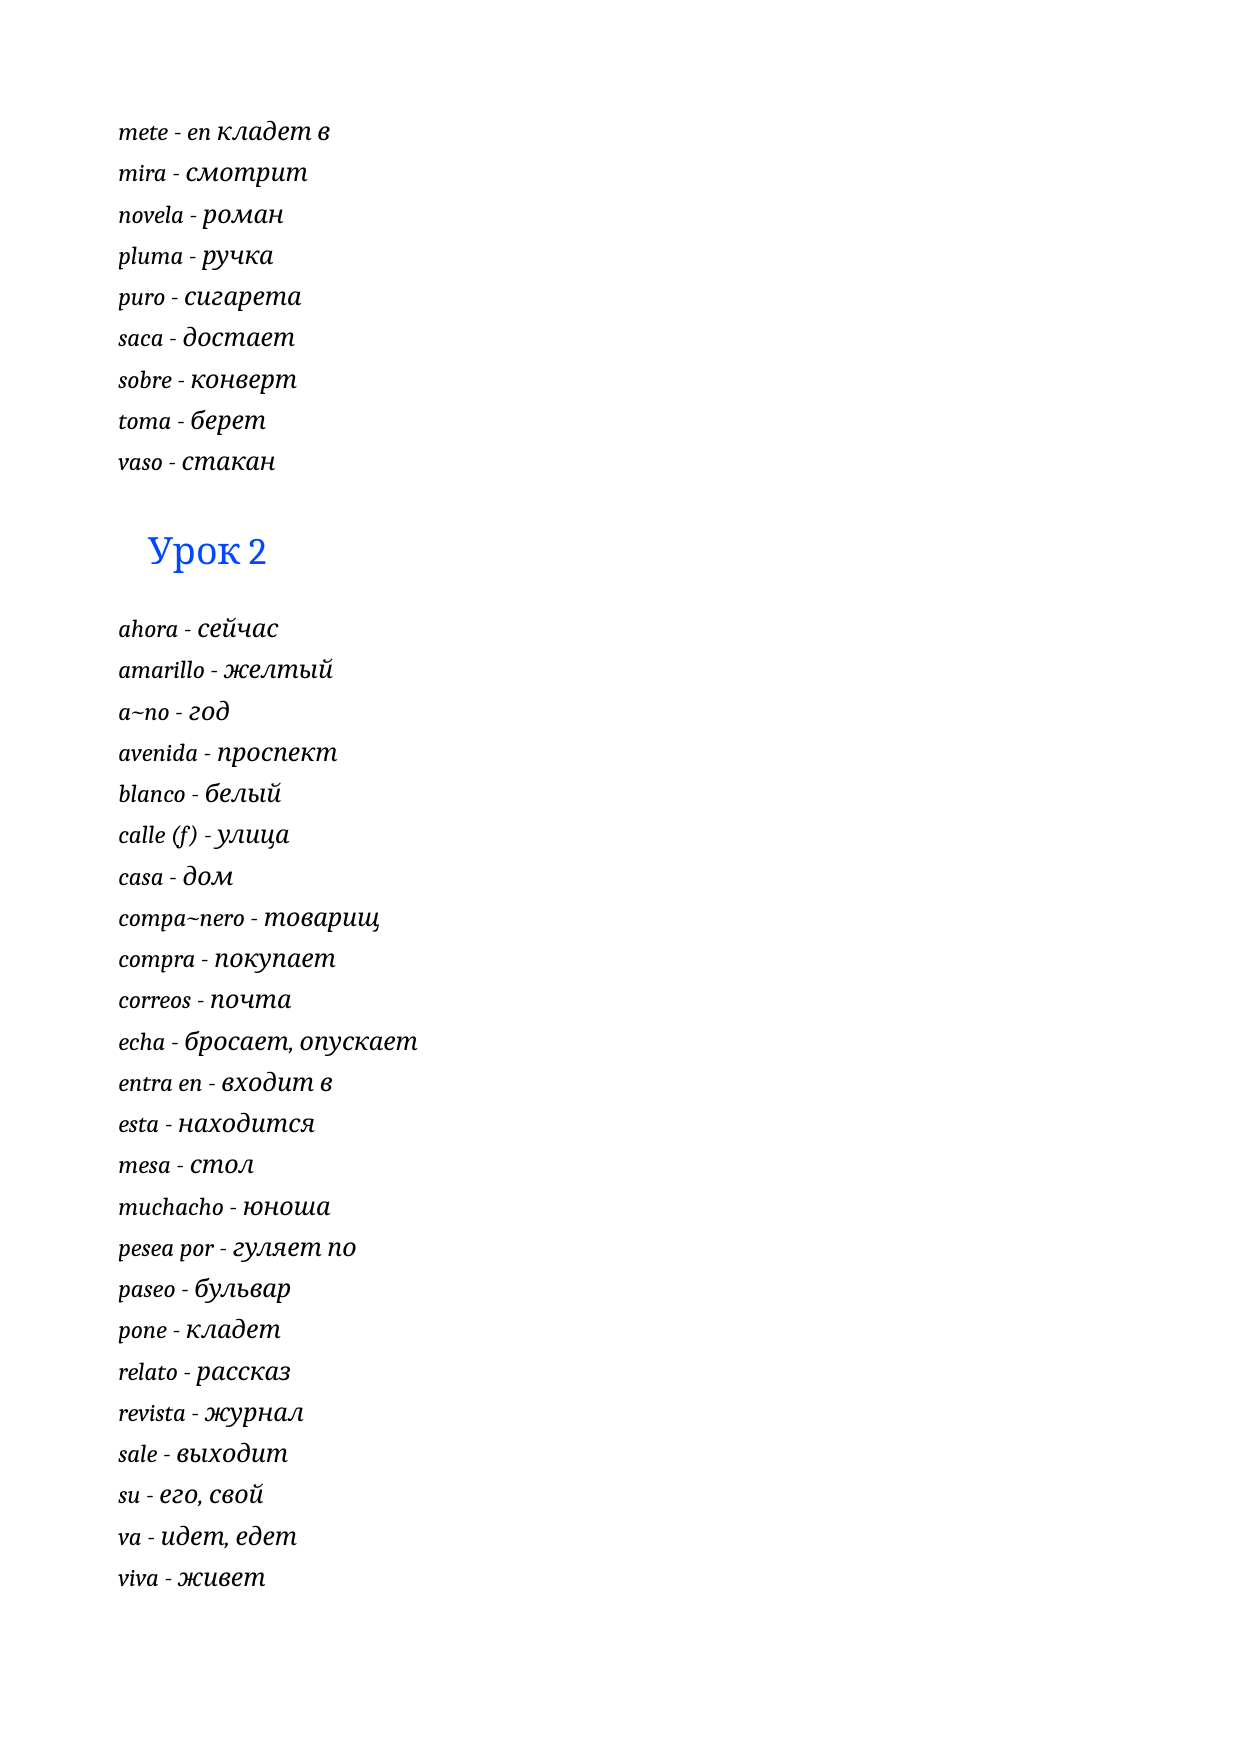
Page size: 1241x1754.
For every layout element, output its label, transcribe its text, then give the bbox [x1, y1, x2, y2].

text correos - почта [118, 986, 1122, 1015]
text sobre - конверт [118, 366, 1122, 394]
text viva - живет [118, 1564, 1122, 1592]
text blanco - белый [118, 780, 1122, 809]
text revista - журнал [118, 1399, 1122, 1427]
text sale - выходит [118, 1440, 1122, 1469]
text a~no - год [118, 697, 1122, 726]
text pluma - ручка [118, 242, 1122, 271]
text mete - en кладет в [118, 118, 1122, 147]
text echa - бросает, опускает [118, 1027, 1122, 1056]
text esta - находится [118, 1110, 1122, 1139]
text su - его, свой [118, 1481, 1122, 1510]
text mesa - стол [118, 1151, 1122, 1180]
text pone - кладет [118, 1316, 1122, 1345]
text novela - роман [118, 201, 1122, 229]
text toma - берет [118, 407, 1122, 436]
text Урок 2 [148, 531, 1122, 574]
text compra - покупает [118, 945, 1122, 974]
text paseo - бульвар [118, 1275, 1122, 1304]
text ahora - сейчас [118, 615, 1122, 644]
text muchacho - юноша [118, 1192, 1122, 1221]
text vaso - стакан [118, 448, 1122, 477]
text casa - дом [118, 862, 1122, 891]
text calle (f) - улица [118, 821, 1122, 850]
text pesea por - гуляет по [118, 1234, 1122, 1262]
text avenida - проспект [118, 739, 1122, 767]
text relato - рассказ [118, 1357, 1122, 1386]
text compa~nero - товарищ [118, 904, 1122, 932]
text va - идет, едет [118, 1522, 1122, 1551]
text mira - смотрит [118, 159, 1122, 188]
text puro - сигарета [118, 283, 1122, 312]
text saca - достает [118, 324, 1122, 353]
text amarillo - желтый [118, 656, 1122, 685]
text entra en - входит в [118, 1069, 1122, 1097]
